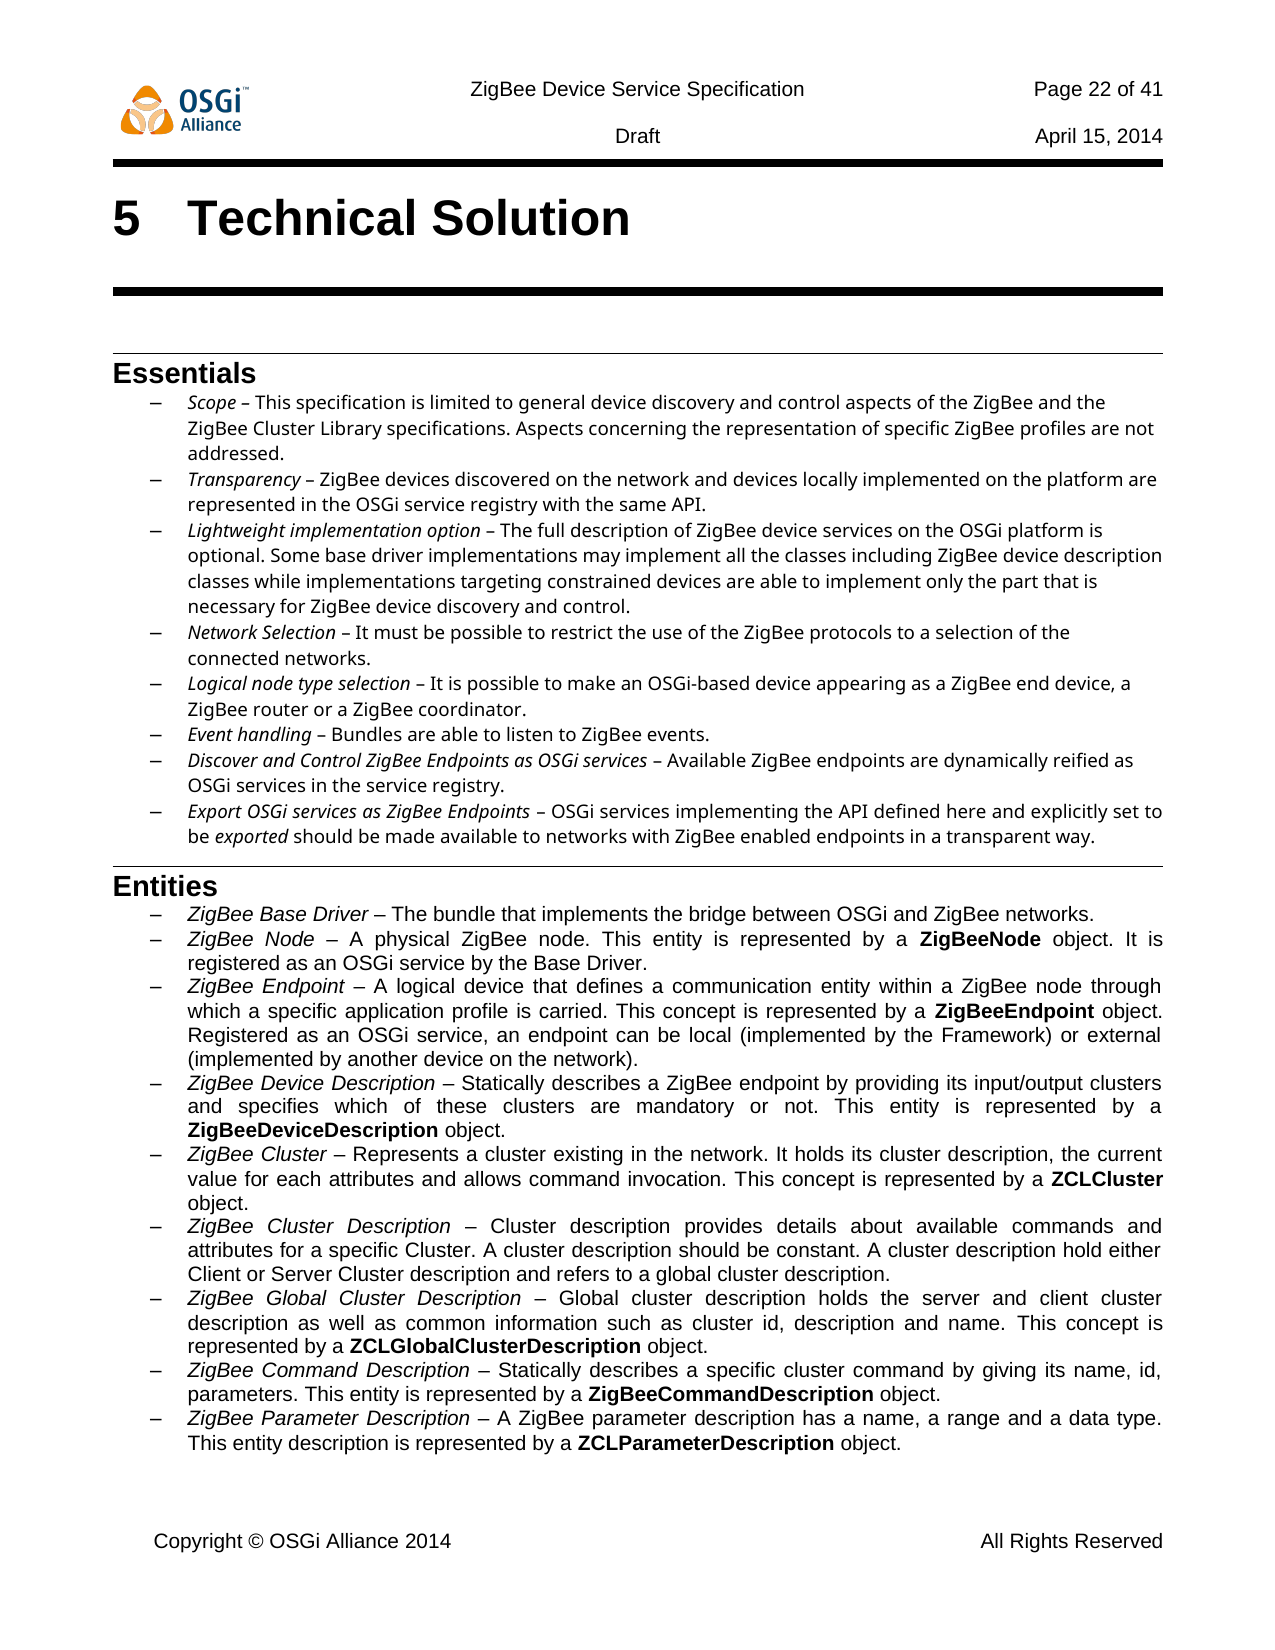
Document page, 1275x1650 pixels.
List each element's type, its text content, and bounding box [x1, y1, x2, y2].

subtitle Entities [112, 867, 1163, 902]
list ZigBee Base Driver – The bundle that implements the bridge between OSGi and ZigBee networks. [150, 902, 1163, 926]
picture [113, 78, 257, 142]
list Scope – This specification is limited to general device discovery and control aspects of the ZigBee and the ZigBee Cluster Library specifications. Aspects concerning the representation of specific ZigBee profiles are not addressed. [150, 389, 1163, 466]
list ZigBee Endpoint – A logical device that defines a communication entity within a ZigBee node through which a specific application profile is carried. This concept is represented by a ZigBeeEndpoint object. Registered as an OSGi service, an endpoint can be local (implemented by the Framework) or external (implemented by another device on the network). [150, 974, 1163, 1070]
list ZigBee Cluster Description – Cluster description provides details about available commands and attributes for a specific Cluster. A cluster description should be constant. A cluster description hold either Client or Server Cluster description and refers to a global cluster description. [150, 1214, 1163, 1286]
list Event handling – Bundles are able to listen to ZigBee events. [150, 721, 1163, 747]
list Export OSGi services as ZigBee Endpoints – OSGi services implementing the API defined here and explicitly set to be exported should be made available to networks with ZigBee enabled endpoints in a transparent way. [150, 798, 1163, 849]
list ZigBee Parameter Description – A ZigBee parameter description has a name, a range and a data type. This entity description is represented by a ZCLParameterDescription object. [150, 1406, 1163, 1454]
list Transparency – ZigBee devices discovered on the network and devices locally implemented on the platform are represented in the OSGi service registry with the same API. [150, 466, 1163, 517]
list ZigBee Device Description – Statically describes a ZigBee endpoint by providing its input/output clusters and specifies which of these clusters are mandatory or not. This entity is represented by a ZigBeeDeviceDescription object. [150, 1070, 1163, 1142]
list ZigBee Global Cluster Description – Global cluster description holds the server and client cluster description as well as common information such as cluster id, description and name. This concept is represented by a ZCLGlobalClusterDescription object. [150, 1286, 1163, 1358]
subtitle Technical Solution [112, 160, 1163, 296]
list ZigBee Node – A physical ZigBee node. This entity is represented by a ZigBeeNode object. It is registered as an OSGi service by the Base Driver. [150, 926, 1163, 974]
subtitle Essentials [112, 354, 1163, 389]
list Logical node type selection – It is possible to make an OSGi-based device appearing as a ZigBee end device, a ZigBee router or a ZigBee coordinator. [150, 670, 1163, 721]
list Lightweight implementation option – The full description of ZigBee device services on the OSGi platform is optional. Some base driver implementations may implement all the classes including ZigBee device description classes while implementations targeting constrained devices are able to implement only the part that is necessary for ZigBee device discovery and control. [150, 517, 1163, 619]
list Network Selection – It must be possible to restrict the use of the ZigBee protocols to a selection of the connected networks. [150, 619, 1163, 670]
list ZigBee Cluster – Represents a cluster existing in the network. It holds its cluster description, the current value for each attributes and allows command invocation. This concept is represented by a ZCLCluster object. [150, 1142, 1163, 1214]
list ZigBee Command Description – Statically describes a specific cluster command by giving its name, id, parameters. This entity is represented by a ZigBeeCommandDescription object. [150, 1358, 1163, 1406]
list Discover and Control ZigBee Endpoints as OSGi services – Available ZigBee endpoints are dynamically reified as OSGi services in the service registry. [150, 747, 1163, 798]
